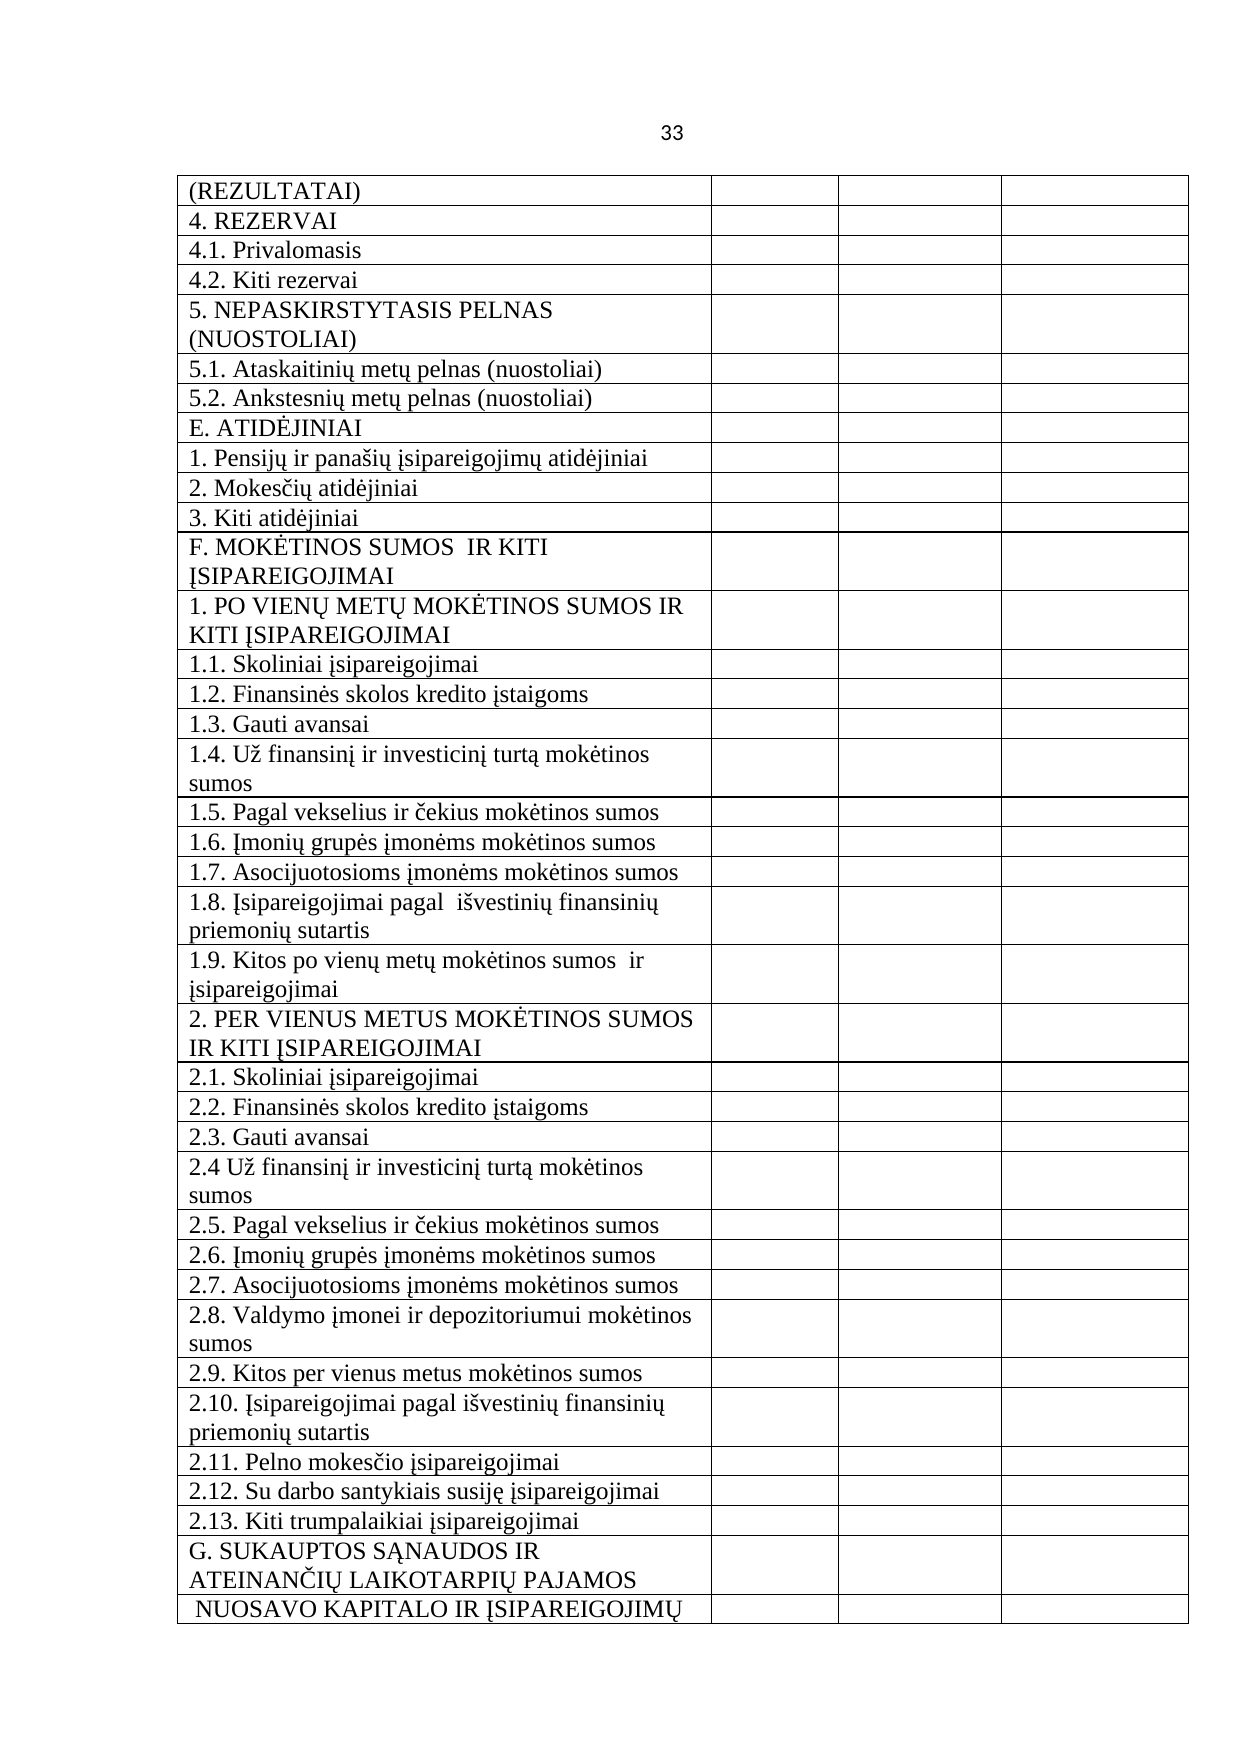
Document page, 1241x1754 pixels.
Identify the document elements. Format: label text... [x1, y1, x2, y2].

table_cell [712, 1270, 838, 1299]
table_cell [712, 1476, 838, 1505]
table_cell [1002, 503, 1188, 531]
table_cell [712, 857, 838, 886]
table_cell [712, 1240, 838, 1269]
table_cell 1.7. Asocijuotosioms įmonėms mokėtinos sumos [178, 857, 711, 886]
table_cell 1. Pensijų ir panašių įsipareigojimų atidėjiniai [178, 443, 711, 472]
table_cell [1002, 1152, 1188, 1209]
table_cell [839, 354, 1001, 382]
table_cell [1002, 1536, 1188, 1593]
table_cell 2.7. Asocijuotosioms įmonėms mokėtinos sumos [178, 1270, 711, 1299]
table_cell [712, 443, 838, 472]
table_cell [839, 827, 1001, 856]
table_cell [839, 503, 1001, 531]
table_cell [1002, 887, 1188, 944]
table_cell [839, 384, 1001, 412]
table_cell [839, 1270, 1001, 1299]
table_cell [839, 857, 1001, 886]
table_cell 2.5. Pagal vekselius ir čekius mokėtinos sumos [178, 1210, 711, 1239]
table_cell 2. PER VIENUS METUS MOKĖTINOS SUMOS IR KITI ĮSIPAREIGOJIMAI [178, 1004, 711, 1061]
table_cell [1002, 1004, 1188, 1061]
table_cell 5.2. Ankstesnių metų pelnas (nuostoliai) [178, 384, 711, 412]
table_cell [839, 798, 1001, 826]
table_cell [1002, 1210, 1188, 1239]
table_cell [839, 1358, 1001, 1387]
table_cell [839, 295, 1001, 353]
table_cell [1002, 236, 1188, 264]
table_cell [712, 739, 838, 796]
table_cell [1002, 265, 1188, 294]
table_cell [1002, 384, 1188, 412]
table_cell 2.9. Kitos per vienus metus mokėtinos sumos [178, 1358, 711, 1387]
table_cell [1002, 857, 1188, 886]
table_cell [1002, 739, 1188, 796]
table_cell [839, 443, 1001, 472]
table_cell [712, 1506, 838, 1535]
table_cell [1002, 1595, 1188, 1623]
table_cell [1002, 827, 1188, 856]
table_cell [839, 1536, 1001, 1593]
table_cell [712, 206, 838, 234]
table_cell E. ATIDĖJINIAI [178, 413, 711, 442]
table_cell [712, 1122, 838, 1151]
table_cell [1002, 1447, 1188, 1475]
table_cell [712, 473, 838, 502]
table_cell 2.3. Gauti avansai [178, 1122, 711, 1151]
table_cell [1002, 650, 1188, 678]
table_cell 4. REZERVAI [178, 206, 711, 234]
table_cell [839, 650, 1001, 678]
table_cell [1002, 679, 1188, 708]
table_cell 1.1. Skoliniai įsipareigojimai [178, 650, 711, 678]
table_cell [712, 384, 838, 412]
table_cell F. MOKĖTINOS SUMOS IR KITI ĮSIPAREIGOJIMAI [178, 533, 711, 590]
table_cell [1002, 1476, 1188, 1505]
table_cell [1002, 206, 1188, 234]
table_cell [839, 265, 1001, 294]
table_cell [1002, 1063, 1188, 1091]
table_cell [839, 1506, 1001, 1535]
table_cell [839, 1122, 1001, 1151]
table_cell 2.11. Pelno mokesčio įsipareigojimai [178, 1447, 711, 1475]
table_cell 1.4. Už finansinį ir investicinį turtą mokėtinos sumos [178, 739, 711, 796]
table_cell [839, 709, 1001, 738]
table_cell [712, 1210, 838, 1239]
table_cell 1.5. Pagal vekselius ir čekius mokėtinos sumos [178, 798, 711, 826]
table_cell 1.9. Kitos po vienų metų mokėtinos sumos ir įsipareigojimai [178, 945, 711, 1003]
table_cell [1002, 709, 1188, 738]
table_cell [1002, 1358, 1188, 1387]
table_cell [1002, 945, 1188, 1003]
table_cell 1.3. Gauti avansai [178, 709, 711, 738]
table_cell [1002, 443, 1188, 472]
table_cell 2.6. Įmonių grupės įmonėms mokėtinos sumos [178, 1240, 711, 1269]
table_cell 1.8. Įsipareigojimai pagal išvestinių finansinių priemonių sutartis [178, 887, 711, 944]
table_cell 2.8. Valdymo įmonei ir depozitoriumui mokėtinos sumos [178, 1300, 711, 1357]
table_cell [712, 945, 838, 1003]
table_cell [1002, 533, 1188, 590]
table_cell [839, 176, 1001, 205]
table_cell 2. Mokesčių atidėjiniai [178, 473, 711, 502]
table_cell [1002, 798, 1188, 826]
table_cell [712, 1092, 838, 1121]
table_cell [839, 679, 1001, 708]
table_cell [1002, 1270, 1188, 1299]
table_cell [1002, 1122, 1188, 1151]
table_cell [712, 887, 838, 944]
table_cell [712, 1004, 838, 1061]
table_cell [1002, 413, 1188, 442]
table_cell [712, 798, 838, 826]
table_cell [839, 1240, 1001, 1269]
table_cell [839, 1152, 1001, 1209]
table_cell [1002, 176, 1188, 205]
table_cell [839, 473, 1001, 502]
table_cell [839, 413, 1001, 442]
table_cell [839, 1063, 1001, 1091]
table_cell [712, 236, 838, 264]
table_cell 2.2. Finansinės skolos kredito įstaigoms [178, 1092, 711, 1121]
table_cell 3. Kiti atidėjiniai [178, 503, 711, 531]
table_cell [1002, 1092, 1188, 1121]
table_cell [712, 503, 838, 531]
table_cell 2.13. Kiti trumpalaikiai įsipareigojimai [178, 1506, 711, 1535]
table_cell [712, 1595, 838, 1623]
table_cell [712, 176, 838, 205]
table_cell [839, 945, 1001, 1003]
table_cell [712, 591, 838, 648]
table_cell [839, 1447, 1001, 1475]
table_cell 2.10. Įsipareigojimai pagal išvestinių finansinių priemonių sutartis [178, 1388, 711, 1446]
table_cell [712, 354, 838, 382]
table_cell [839, 1476, 1001, 1505]
table_cell [712, 295, 838, 353]
table_cell [839, 1388, 1001, 1446]
table_cell [839, 591, 1001, 648]
table_cell [712, 650, 838, 678]
table_cell [712, 1358, 838, 1387]
table_cell [1002, 1300, 1188, 1357]
table_cell [712, 413, 838, 442]
table_cell [712, 1152, 838, 1209]
table_cell [712, 1447, 838, 1475]
table_cell [839, 236, 1001, 264]
table_cell [712, 1388, 838, 1446]
table_cell [712, 265, 838, 294]
table_cell [839, 206, 1001, 234]
table_cell [712, 1536, 838, 1593]
table_cell 4.1. Privalomasis [178, 236, 711, 264]
table_cell [839, 1092, 1001, 1121]
table_cell 1. PO VIENŲ METŲ MOKĖTINOS SUMOS IR KITI ĮSIPAREIGOJIMAI [178, 591, 711, 648]
table_cell [1002, 1506, 1188, 1535]
table_cell 4.2. Kiti rezervai [178, 265, 711, 294]
table_cell [1002, 1388, 1188, 1446]
table_cell 1.2. Finansinės skolos kredito įstaigoms [178, 679, 711, 708]
table_cell (REZULTATAI) [178, 176, 711, 205]
table_cell 2.1. Skoliniai įsipareigojimai [178, 1063, 711, 1091]
table_cell 1.6. Įmonių grupės įmonėms mokėtinos sumos [178, 827, 711, 856]
table_cell [1002, 295, 1188, 353]
table_cell [839, 739, 1001, 796]
table_cell 5. NEPASKIRSTYTASIS PELNAS (NUOSTOLIAI) [178, 295, 711, 353]
table_cell [1002, 1240, 1188, 1269]
table_cell [712, 533, 838, 590]
table_cell [839, 1004, 1001, 1061]
table_cell [712, 679, 838, 708]
table_cell [1002, 473, 1188, 502]
table_cell [1002, 591, 1188, 648]
table_cell 2.4 Už finansinį ir investicinį turtą mokėtinos sumos [178, 1152, 711, 1209]
table_cell [839, 533, 1001, 590]
table_cell [839, 1595, 1001, 1623]
table_cell [839, 1210, 1001, 1239]
table_cell [712, 827, 838, 856]
table_cell G. SUKAUPTOS SĄNAUDOS IR ATEINANČIŲ LAIKOTARPIŲ PAJAMOS [178, 1536, 711, 1593]
table_cell 5.1. Ataskaitinių metų pelnas (nuostoliai) [178, 354, 711, 382]
table_cell 2.12. Su darbo santykiais susiję įsipareigojimai [178, 1476, 711, 1505]
table_cell [839, 1300, 1001, 1357]
table_cell NUOSAVO KAPITALO IR ĮSIPAREIGOJIMŲ [178, 1595, 711, 1623]
table_cell [712, 709, 838, 738]
table_cell [1002, 354, 1188, 382]
table_cell [839, 887, 1001, 944]
table_cell [712, 1063, 838, 1091]
table_cell [712, 1300, 838, 1357]
